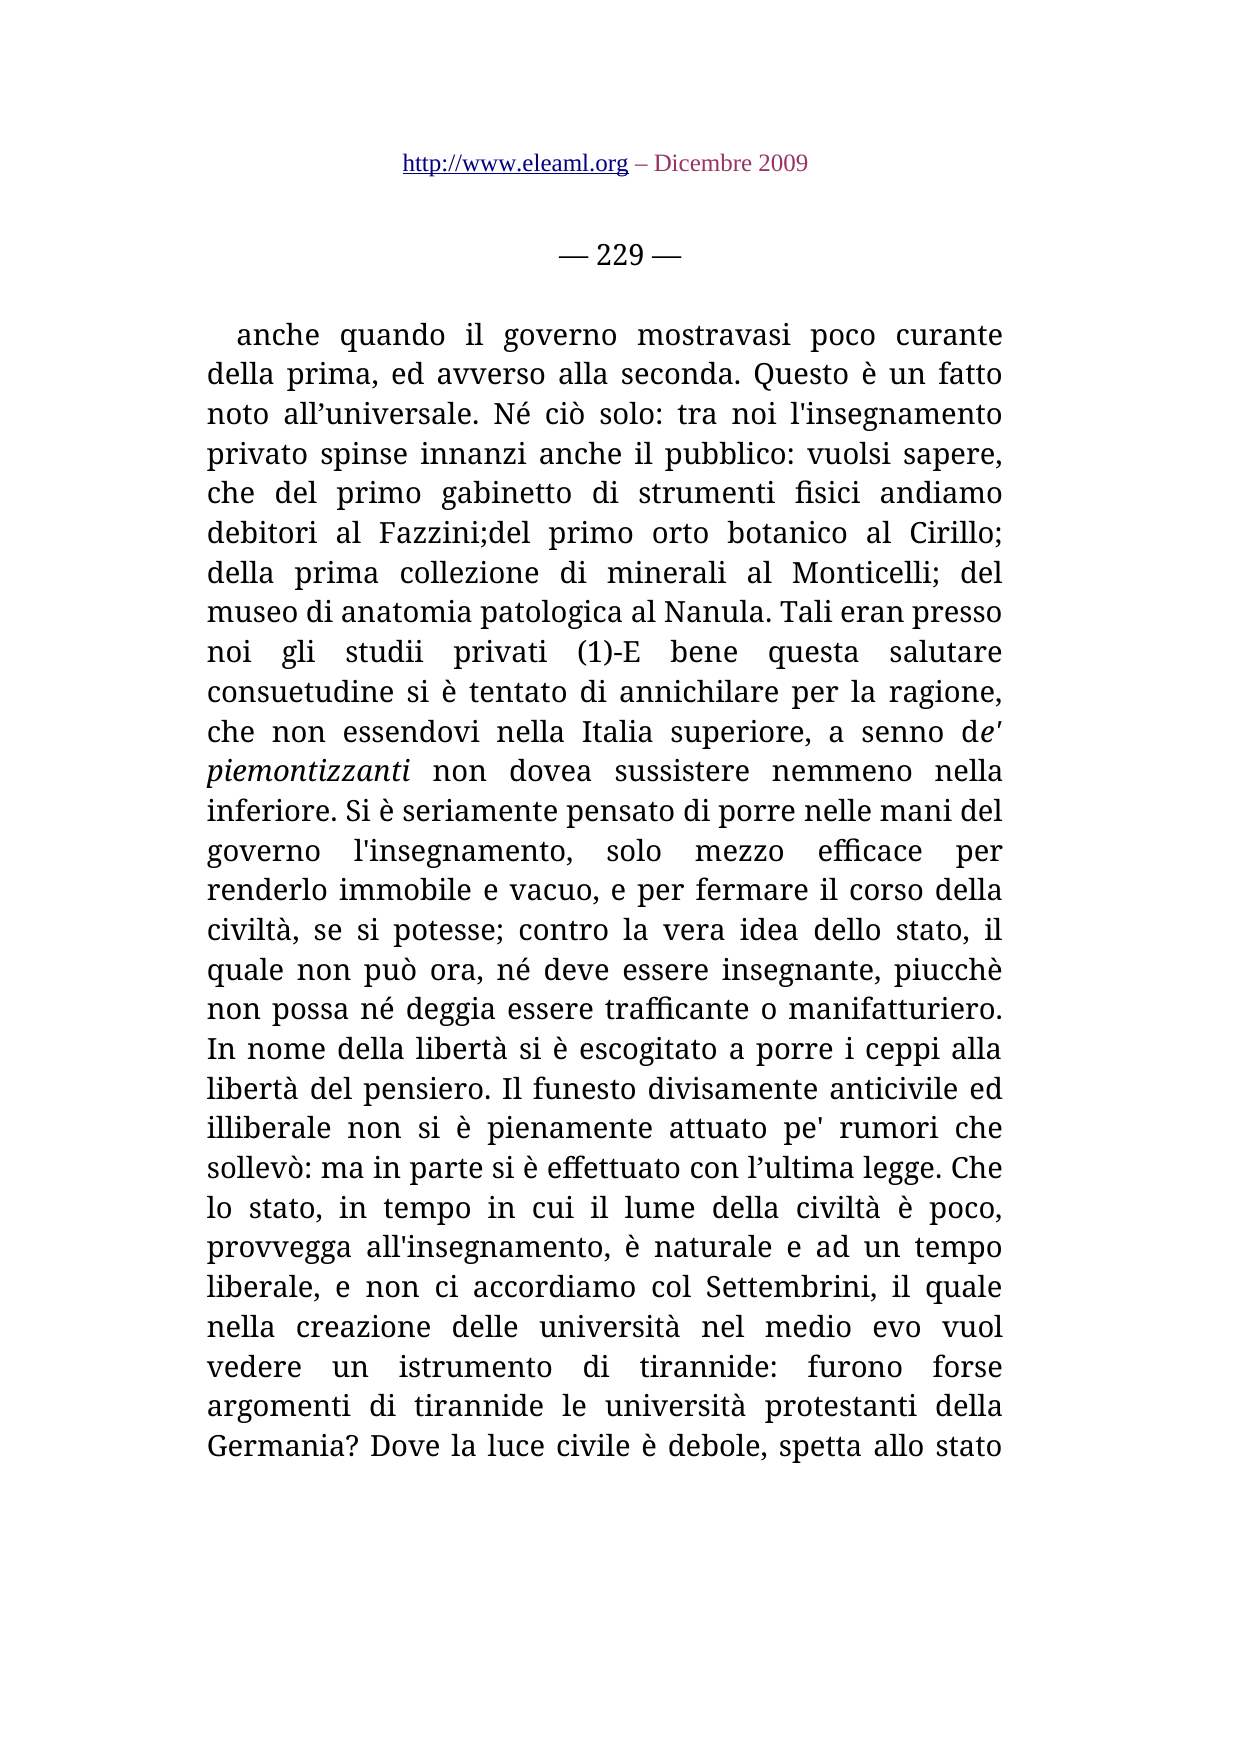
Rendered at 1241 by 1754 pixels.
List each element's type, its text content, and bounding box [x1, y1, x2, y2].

text — 229 — [207, 234, 1004, 274]
text anche quando il governo mostravasi poco curante della prima, ed avverso alla seconda. Questo è un fatto noto all’universale. Né ciò solo: tra noi l'insegnamento privato spinse innanzi anche il pubblico: vuolsi sapere, che del primo gabinetto di strumenti fisici andiamo debitori al Fazzini;del primo orto botanico al Cirillo; della prima collezione di minerali al Monticelli; del museo di anatomia patologica al Nanula. Tali eran presso noi gli studii privati (1)-E bene questa salutare consuetudine si è tentato di annichilare per la ragione, che non essendovi nella Italia superiore, a senno de' piemontizzanti non dovea sussistere nemmeno nella inferiore. Si è seriamente pensato di porre nelle mani del governo l'insegnamento, solo mezzo efficace per renderlo immobile e vacuo, e per fermare il corso della civiltà, se si potesse; contro la vera idea dello stato, il quale non può ora, né deve essere insegnante, piucchè non possa né deggia essere trafficante o manifatturiero. In nome della libertà si è escogitato a porre i ceppi alla libertà del pensiero. Il funesto divisamente anticivile ed illiberale non si è pienamente attuato pe' rumori che sollevò: ma in parte si è effettuato con l’ultima legge. Che lo stato, in tempo in cui il lume della civiltà è poco, provvegga all'insegnamento, è naturale e ad un tempo liberale, e non ci accordiamo col Settembrini, il quale nella creazione delle università nel medio evo vuol vedere un istrumento di tirannide: furono forse argomenti di tirannide le università protestanti della Germania? Dove la luce civile è debole, spetta allo stato [207, 314, 1004, 1465]
